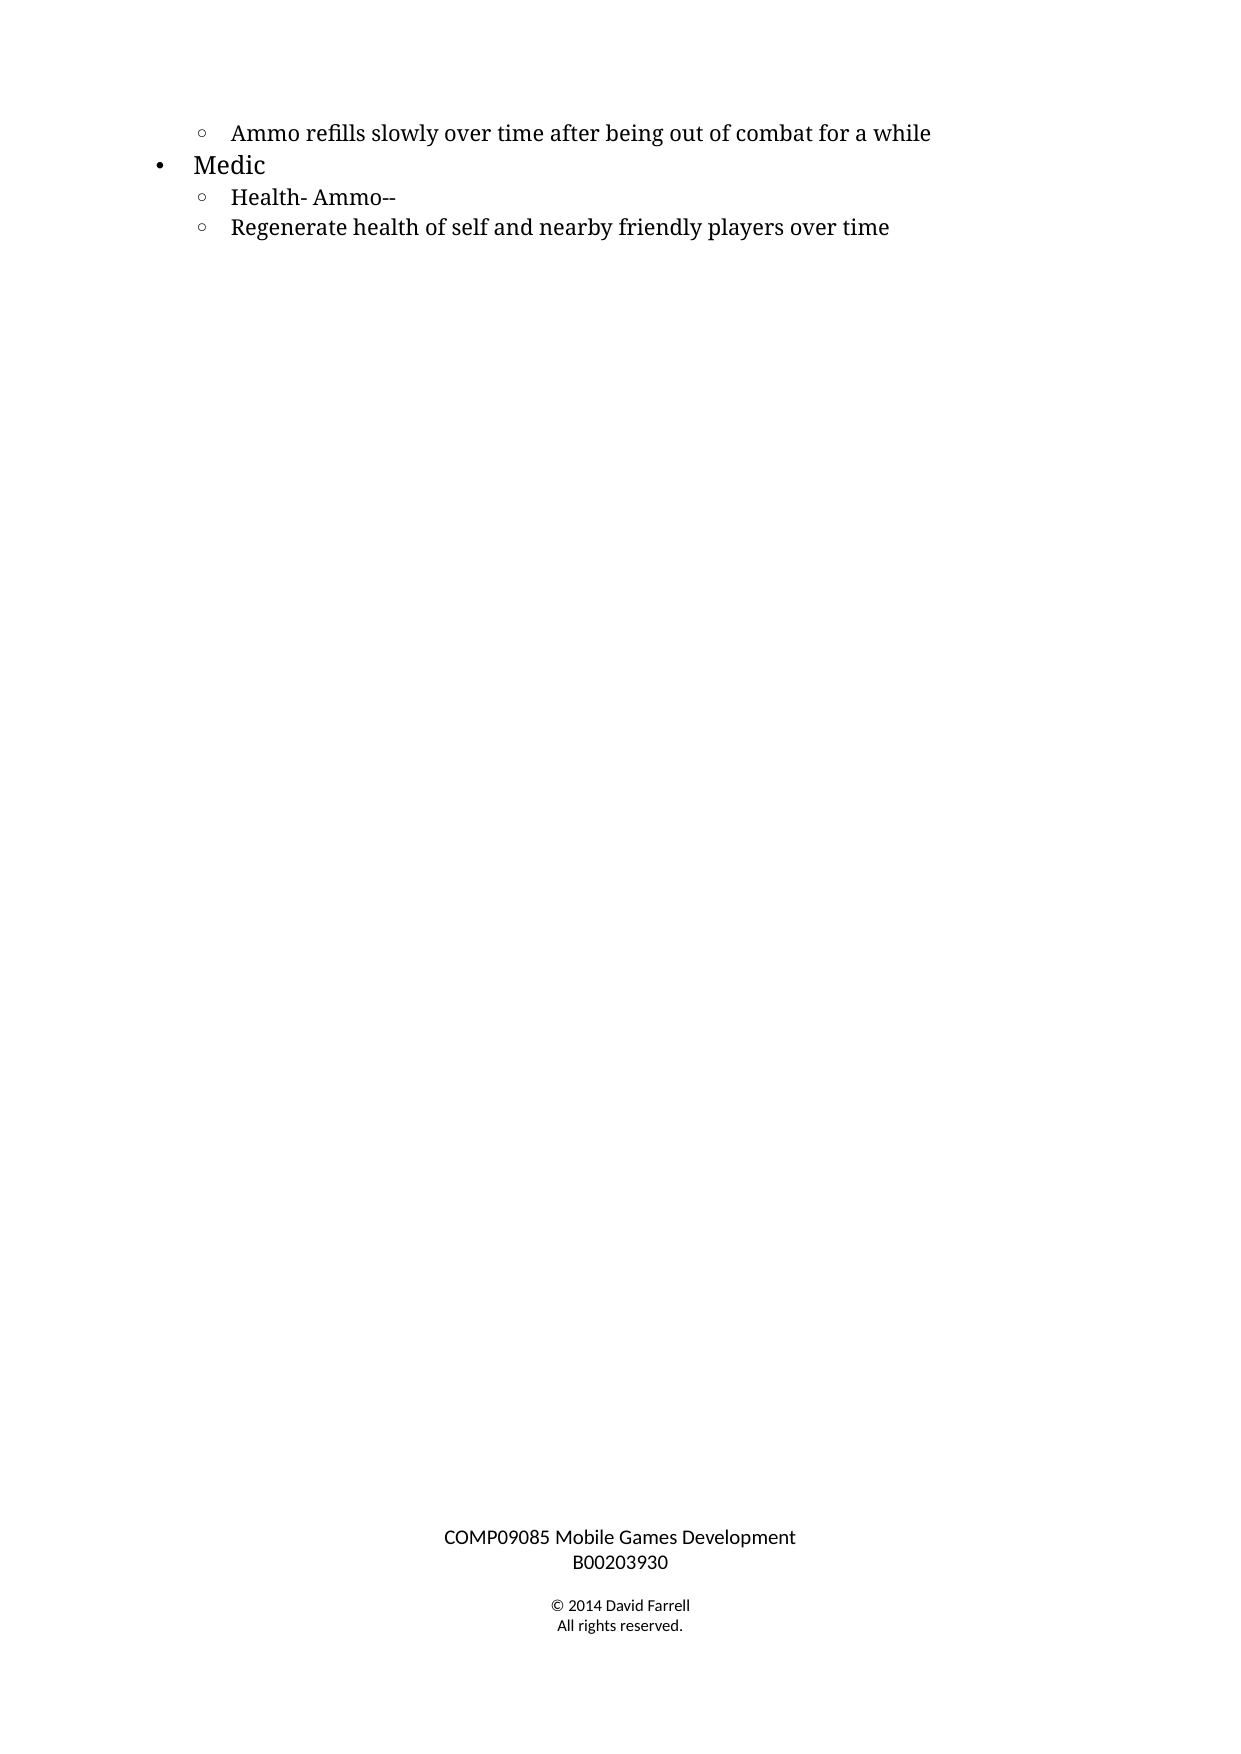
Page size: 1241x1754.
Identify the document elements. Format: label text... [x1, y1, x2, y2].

list Regenerate health of self and nearby friendly players over time [193, 212, 1122, 242]
list Ammo refills slowly over time after being out of combat for a while [193, 118, 1122, 148]
list Medic [156, 148, 1122, 182]
list Health- Ammo-- [193, 182, 1122, 212]
